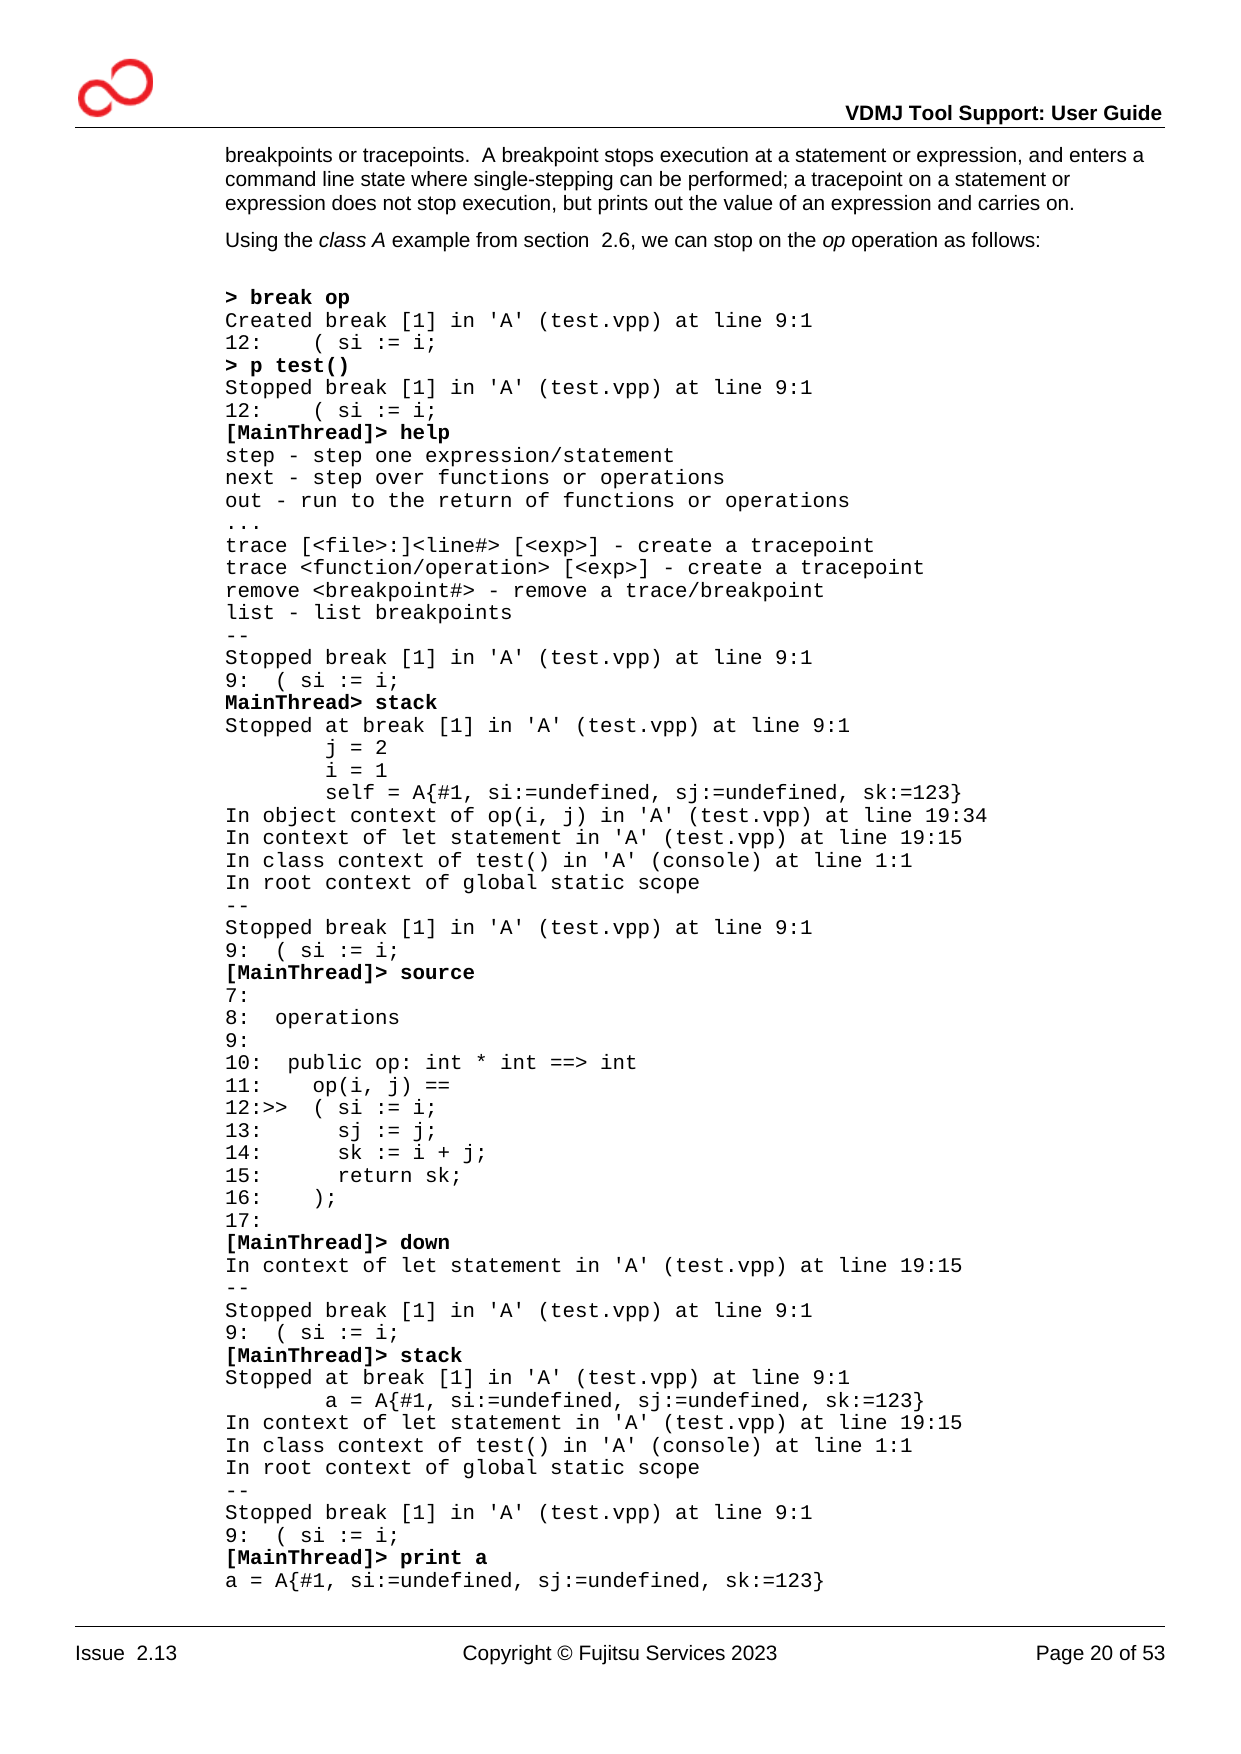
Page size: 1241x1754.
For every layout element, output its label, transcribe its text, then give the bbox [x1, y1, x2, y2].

text -- [225, 894, 1165, 917]
text 12:>> ( si := i; [225, 1097, 1165, 1119]
text -- [225, 624, 1165, 647]
text 9: ( si := i; [225, 1524, 1165, 1547]
text > break op [225, 287, 1165, 309]
text In class context of test() in 'A' (console) at line 1:1 [225, 849, 1165, 872]
text Stopped at break [1] in 'A' (test.vpp) at line 9:1 [225, 714, 1165, 737]
text 9: [225, 1029, 1165, 1052]
text breakpoints or tracepoints. A breakpoint stops execution at a statement or expression, and enters a command line state where single-stepping can be performed; a tracepoint on a statement or expression does not stop execution, but prints out the value of an expression and carries on. [225, 143, 1165, 215]
text i = 1 [225, 759, 1165, 782]
text a = A{#1, si:=undefined, sj:=undefined, sk:=123} [225, 1569, 1165, 1592]
text 12: ( si := i; [225, 399, 1165, 422]
text 9: ( si := i; [225, 939, 1165, 962]
text Stopped break [1] in 'A' (test.vpp) at line 9:1 [225, 1502, 1165, 1524]
text Created break [1] in 'A' (test.vpp) at line 9:1 [225, 309, 1165, 332]
text > p test() [225, 354, 1165, 377]
text step - step one expression/statement [225, 444, 1165, 467]
text In class context of test() in 'A' (console) at line 1:1 [225, 1434, 1165, 1457]
text trace [<file>:]<line#> [<exp>] - create a tracepoint [225, 534, 1165, 557]
text [MainThread]> source [225, 962, 1165, 984]
text In root context of global static scope [225, 1457, 1165, 1479]
text Stopped break [1] in 'A' (test.vpp) at line 9:1 [225, 377, 1165, 399]
text 8: operations [225, 1007, 1165, 1029]
text 10: public op: int * int ==> int [225, 1052, 1165, 1074]
text next - step over functions or operations [225, 467, 1165, 489]
text 12: ( si := i; [225, 332, 1165, 354]
text 7: [225, 984, 1165, 1007]
picture [78, 52, 153, 127]
text Stopped at break [1] in 'A' (test.vpp) at line 9:1 [225, 1367, 1165, 1389]
text 15: return sk; [225, 1164, 1165, 1187]
text 14: sk := i + j; [225, 1142, 1165, 1164]
text ... [225, 512, 1165, 534]
text In context of let statement in 'A' (test.vpp) at line 19:15 [225, 1412, 1165, 1434]
text out - run to the return of functions or operations [225, 489, 1165, 512]
text -- [225, 1277, 1165, 1299]
text [MainThread]> stack [225, 1344, 1165, 1367]
text [MainThread]> print a [225, 1547, 1165, 1569]
text In context of let statement in 'A' (test.vpp) at line 19:15 [225, 827, 1165, 849]
text Stopped break [1] in 'A' (test.vpp) at line 9:1 [225, 1299, 1165, 1322]
text Stopped break [1] in 'A' (test.vpp) at line 9:1 [225, 917, 1165, 939]
text remove <breakpoint#> - remove a trace/breakpoint [225, 579, 1165, 602]
text 9: ( si := i; [225, 669, 1165, 692]
text trace <function/operation> [<exp>] - create a tracepoint [225, 557, 1165, 579]
text a = A{#1, si:=undefined, sj:=undefined, sk:=123} [225, 1389, 1165, 1412]
text In context of let statement in 'A' (test.vpp) at line 19:15 [225, 1254, 1165, 1277]
text MainThread> stack [225, 692, 1165, 714]
text 16: ); [225, 1187, 1165, 1209]
text -- [225, 1479, 1165, 1502]
text Using the class A example from section 2.6, we can stop on the op operation as follows: [225, 228, 1165, 252]
text list - list breakpoints [225, 602, 1165, 624]
text 17: [225, 1209, 1165, 1232]
text In root context of global static scope [225, 872, 1165, 894]
text 9: ( si := i; [225, 1322, 1165, 1344]
text Stopped break [1] in 'A' (test.vpp) at line 9:1 [225, 647, 1165, 669]
text j = 2 [225, 737, 1165, 759]
text [MainThread]> down [225, 1232, 1165, 1254]
text 13: sj := j; [225, 1119, 1165, 1142]
text self = A{#1, si:=undefined, sj:=undefined, sk:=123} [225, 782, 1165, 804]
text In object context of op(i, j) in 'A' (test.vpp) at line 19:34 [225, 804, 1165, 827]
text [MainThread]> help [225, 422, 1165, 444]
text 11: op(i, j) == [225, 1074, 1165, 1097]
